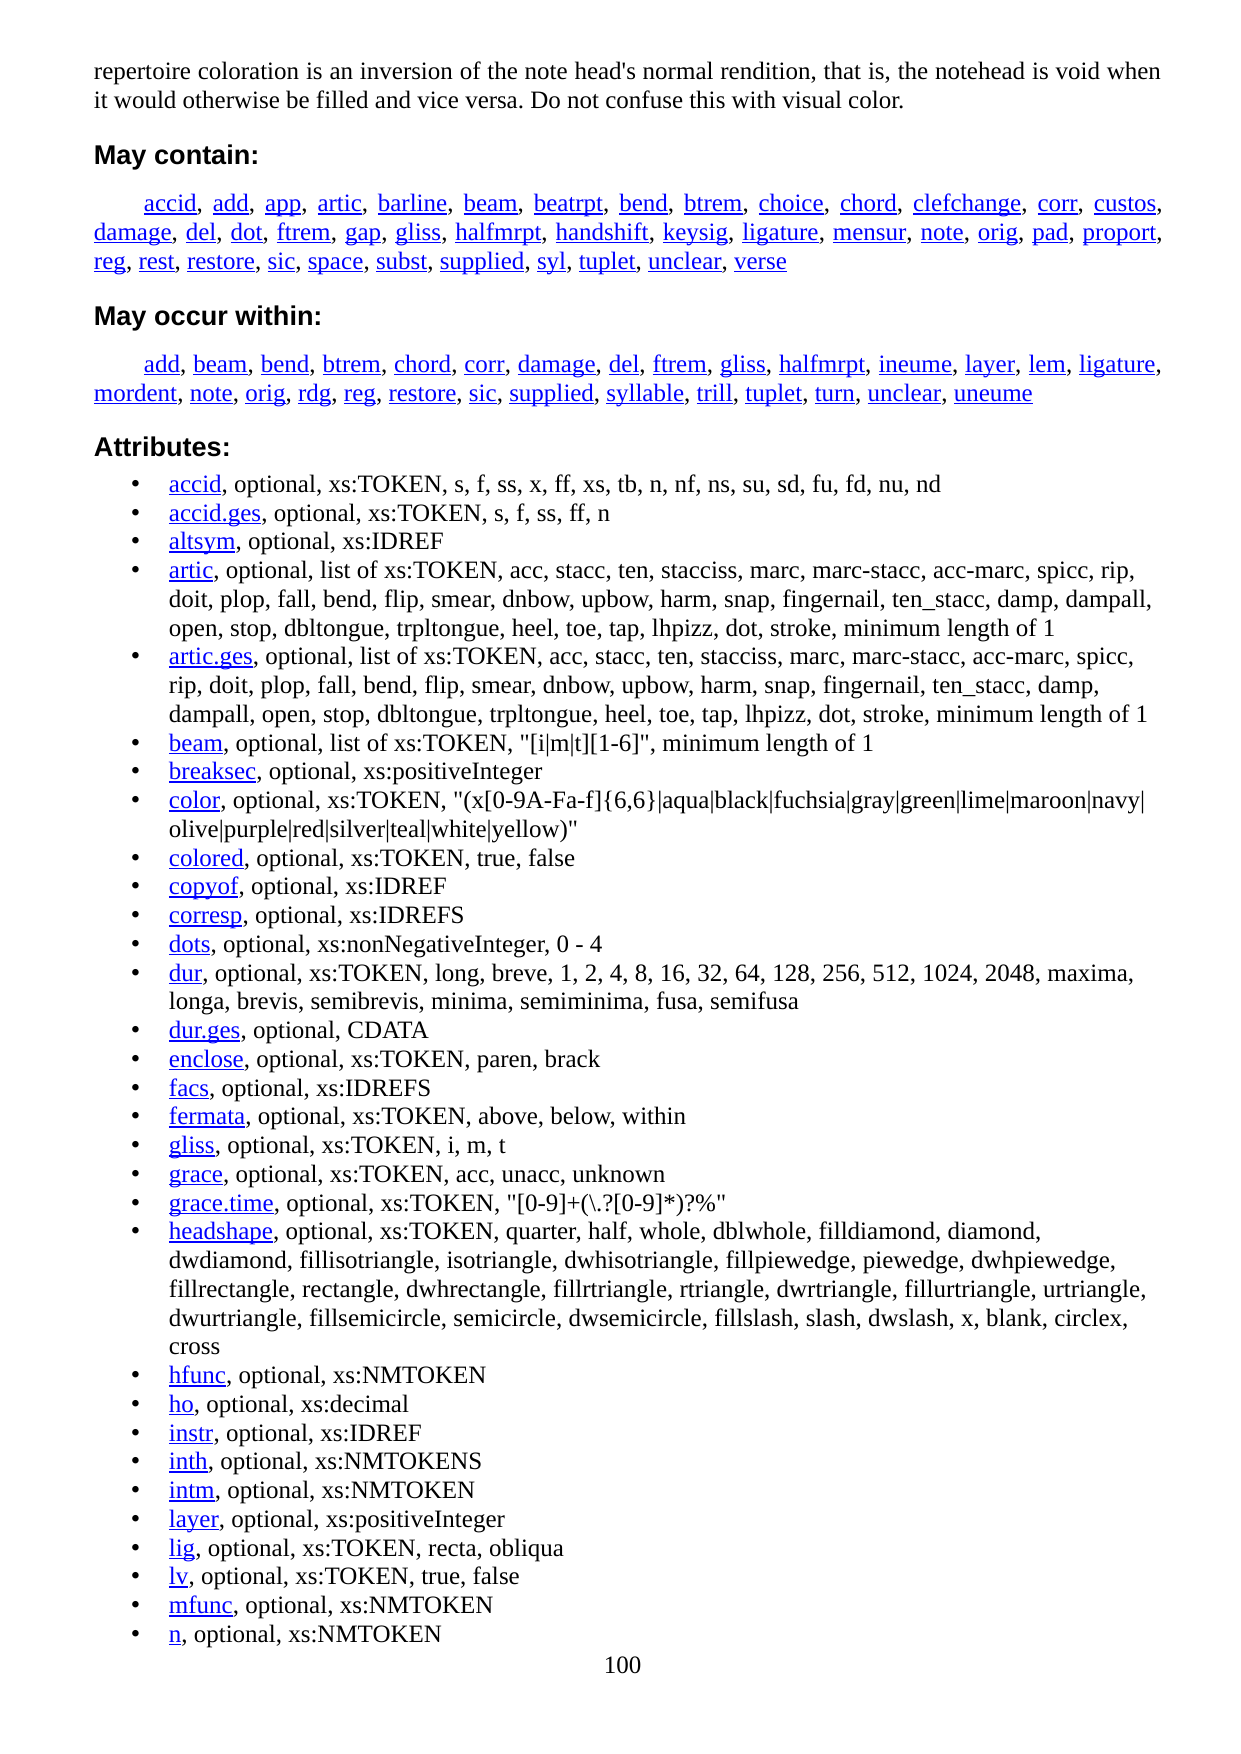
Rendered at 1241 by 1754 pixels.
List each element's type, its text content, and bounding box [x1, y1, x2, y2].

text accid, add, app, artic, barline, beam, beatrpt, bend, btrem, choice, chord, clefchange, corr, custos, damage, del, dot, ftrem, gap, gliss, halfmrpt, handshift, keysig, ligature, mensur, note, orig, pad, proport, reg, rest, restore, sic, space, subst, supplied, syl, tuplet, unclear, verse [94, 188, 1162, 274]
list ho, optional, xs:decimal [131, 1389, 1162, 1418]
list headshape, optional, xs:TOKEN, quarter, half, whole, dblwhole, filldiamond, diamond, dwdiamond, fillisotriangle, isotriangle, dwhisotriangle, fillpiewedge, piewedge, dwhpiewedge, fillrectangle, rectangle, dwhrectangle, fillrtriangle, rtriangle, dwrtriangle, fillurtriangle, urtriangle, dwurtriangle, fillsemicircle, semicircle, dwsemicircle, fillslash, slash, dwslash, x, blank, circlex, cross [131, 1216, 1162, 1360]
list colored, optional, xs:TOKEN, true, false [131, 843, 1162, 871]
list accid.ges, optional, xs:TOKEN, s, f, ss, ff, n [131, 498, 1162, 526]
list inth, optional, xs:NMTOKENS [131, 1446, 1162, 1475]
list dots, optional, xs:nonNegativeInteger, 0 - 4 [131, 929, 1162, 958]
subtitle May occur within: [94, 299, 1162, 331]
list grace.time, optional, xs:TOKEN, "[0-9]+(\.?[0-9]*)?%" [131, 1188, 1162, 1216]
list artic, optional, list of xs:TOKEN, acc, stacc, ten, stacciss, marc, marc-stacc, acc-marc, spicc, rip, doit, plop, fall, bend, flip, smear, dnbow, upbow, harm, snap, fingernail, ten_stacc, damp, dampall, open, stop, dbltongue, trpltongue, heel, toe, tap, lhpizz, dot, stroke, minimum length of 1 [131, 555, 1162, 641]
list hfunc, optional, xs:NMTOKEN [131, 1360, 1162, 1389]
list dur, optional, xs:TOKEN, long, breve, 1, 2, 4, 8, 16, 32, 64, 128, 256, 512, 1024, 2048, maxima, longa, brevis, semibrevis, minima, semiminima, fusa, semifusa [131, 958, 1162, 1015]
list dur.ges, optional, CDATA [131, 1015, 1162, 1044]
list mfunc, optional, xs:NMTOKEN [131, 1590, 1162, 1619]
list artic.ges, optional, list of xs:TOKEN, acc, stacc, ten, stacciss, marc, marc-stacc, acc-marc, spicc, rip, doit, plop, fall, bend, flip, smear, dnbow, upbow, harm, snap, fingernail, ten_stacc, damp, dampall, open, stop, dbltongue, trpltongue, heel, toe, tap, lhpizz, dot, stroke, minimum length of 1 [131, 641, 1162, 728]
list copyof, optional, xs:IDREF [131, 871, 1162, 900]
subtitle May contain: [94, 139, 1162, 170]
list facs, optional, xs:IDREFS [131, 1073, 1162, 1101]
list instr, optional, xs:IDREF [131, 1418, 1162, 1446]
list fermata, optional, xs:TOKEN, above, below, within [131, 1101, 1162, 1130]
list enclose, optional, xs:TOKEN, paren, brack [131, 1044, 1162, 1073]
list lv, optional, xs:TOKEN, true, false [131, 1561, 1162, 1590]
list accid, optional, xs:TOKEN, s, f, ss, x, ff, xs, tb, n, nf, ns, su, sd, fu, fd, nu, nd [131, 469, 1162, 498]
list breaksec, optional, xs:positiveInteger [131, 756, 1162, 785]
list corresp, optional, xs:IDREFS [131, 900, 1162, 929]
list grace, optional, xs:TOKEN, acc, unacc, unknown [131, 1159, 1162, 1188]
list n, optional, xs:NMTOKEN [131, 1619, 1162, 1648]
list lig, optional, xs:TOKEN, recta, obliqua [131, 1533, 1162, 1561]
list intm, optional, xs:NMTOKEN [131, 1475, 1162, 1504]
list altsym, optional, xs:IDREF [131, 526, 1162, 555]
subtitle Attributes: [94, 431, 1162, 463]
list beam, optional, list of xs:TOKEN, "[i|m|t][1-6]", minimum length of 1 [131, 728, 1162, 756]
list color, optional, xs:TOKEN, "(x[0-9A-Fa-f]{6,6}|aqua|black|fuchsia|gray|green|lime|maroon|navy|olive|purple|red|silver|teal|white|yellow)" [131, 785, 1162, 843]
text add, beam, bend, btrem, chord, corr, damage, del, ftrem, gliss, halfmrpt, ineume, layer, lem, ligature, mordent, note, orig, rdg, reg, restore, sic, supplied, syllable, trill, tuplet, turn, unclear, uneume [94, 349, 1162, 406]
list gliss, optional, xs:TOKEN, i, m, t [131, 1130, 1162, 1159]
list layer, optional, xs:positiveInteger [131, 1504, 1162, 1533]
text repertoire coloration is an inversion of the note head's normal rendition, that is, the notehead is void when it would otherwise be filled and vice versa. Do not confuse this with visual color. [94, 56, 1162, 114]
